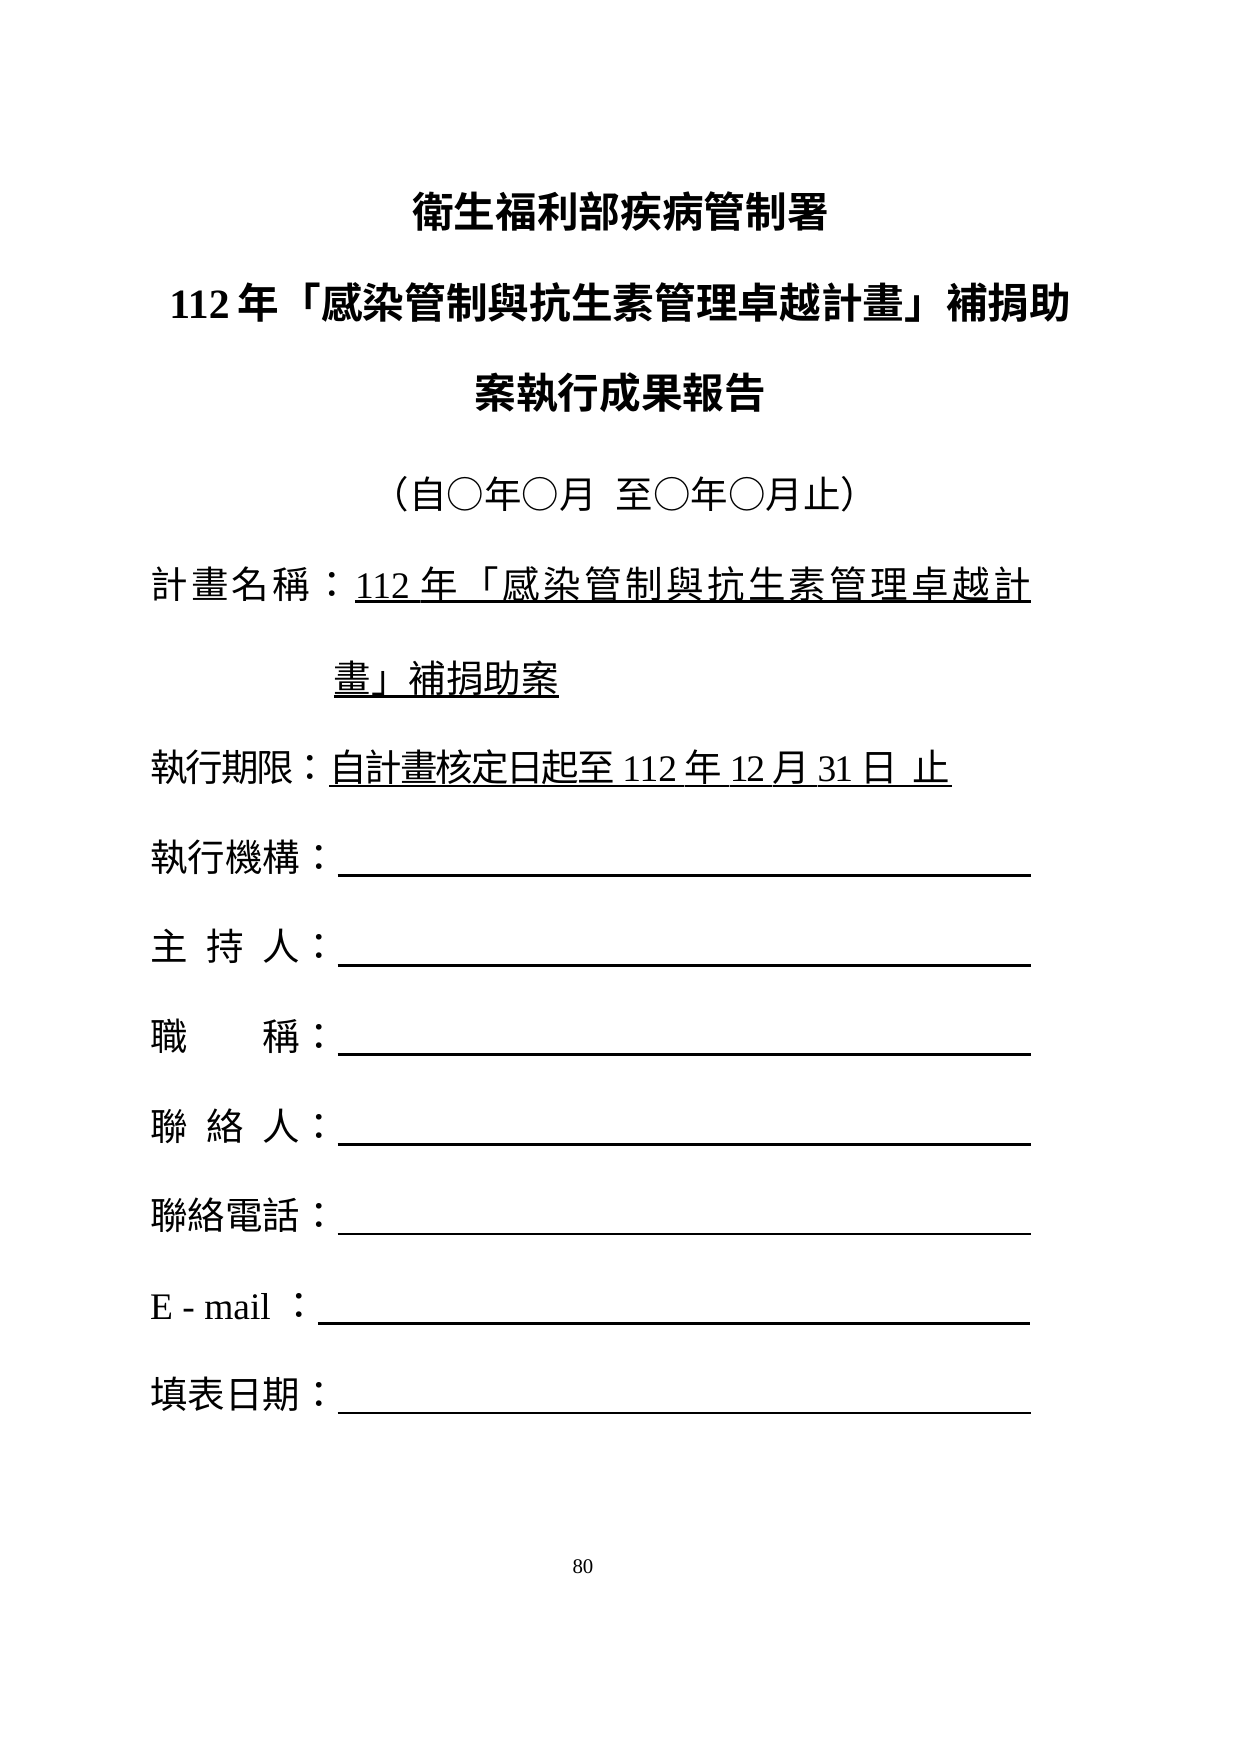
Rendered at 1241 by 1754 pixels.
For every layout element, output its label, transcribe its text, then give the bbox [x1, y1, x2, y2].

text 衛生福利部疾病管制署 [150, 179, 1090, 240]
text 聯 絡 人： [150, 1082, 1090, 1144]
text 職 稱： [150, 992, 1090, 1055]
text E - mail ： [150, 1261, 1090, 1324]
text 主 持 人： [150, 903, 1090, 965]
text 112年「感染管制與抗生素管理卓越計畫」補捐助案執行成果報告 [150, 270, 1090, 421]
text 填表日期： [150, 1351, 1090, 1413]
text 計畫名稱：112年「感染管制與抗生素管理卓越計畫」補捐助案 [150, 540, 1031, 697]
text 執行期限：自計畫核定日起至112年12月31日 止 [150, 724, 1031, 786]
text 聯絡電話： [150, 1172, 1090, 1234]
text （自○年○月 至○年○月止） [150, 451, 1090, 513]
text 執行機構： [150, 813, 1090, 876]
